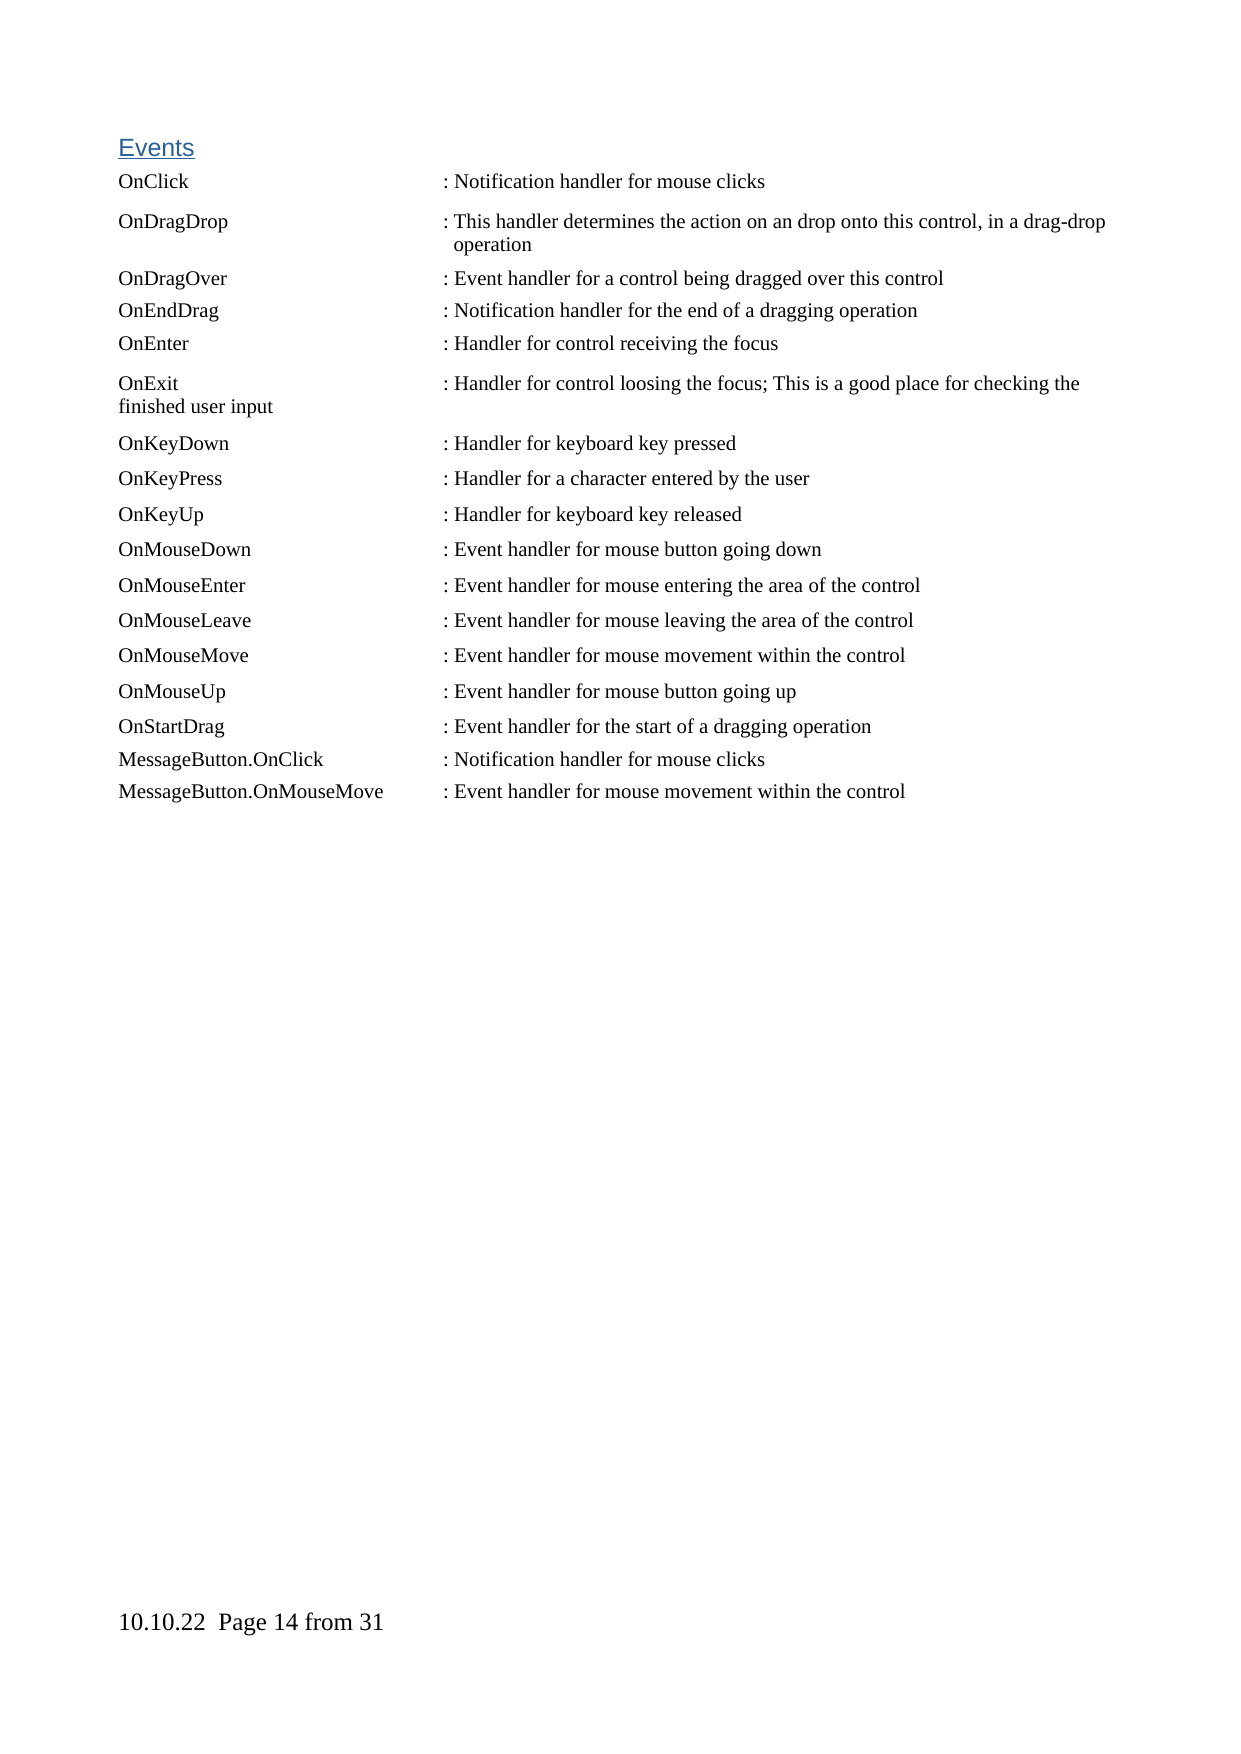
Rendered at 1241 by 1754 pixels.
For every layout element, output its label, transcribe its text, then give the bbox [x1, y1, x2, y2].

text OnDragDrop : This handler determines the action on an drop onto this control, in a drag-drop operation [118, 209, 1122, 257]
text OnKeyDown : Handler for keyboard key pressed [118, 436, 1122, 454]
text OnStartDrag : Event handler for the start of a dragging operation [118, 719, 1122, 737]
text OnKeyUp : Handler for keyboard key released [118, 507, 1122, 525]
text OnMouseMove : Event handler for mouse movement within the control [118, 649, 1122, 666]
subtitle Events [118, 133, 1122, 161]
text OnMouseUp : Event handler for mouse button going up [118, 684, 1122, 702]
text OnMouseEnter : Event handler for mouse entering the area of the control [118, 578, 1122, 596]
text OnMouseLeave : Event handler for mouse leaving the area of the control [118, 613, 1122, 631]
text OnMouseDown : Event handler for mouse button going down [118, 542, 1122, 560]
text OnClick : Notification handler for mouse clicks [118, 174, 1122, 192]
text OnEndDrag : Notification handler for the end of a dragging operation [118, 303, 1122, 321]
text OnKeyPress : Handler for a character entered by the user [118, 472, 1122, 489]
text MessageButton.OnClick : Notification handler for mouse clicks [118, 752, 1122, 769]
text OnEnter : Handler for control receiving the focus [118, 336, 1122, 353]
text MessageButton.OnMouseMove : Event handler for mouse movement within the control [118, 784, 1122, 802]
text OnExit : Handler for control loosing the focus; This is a good place for checking the finished user input [118, 371, 1122, 418]
text OnDragOver : Event handler for a control being dragged over this control [118, 271, 1122, 289]
